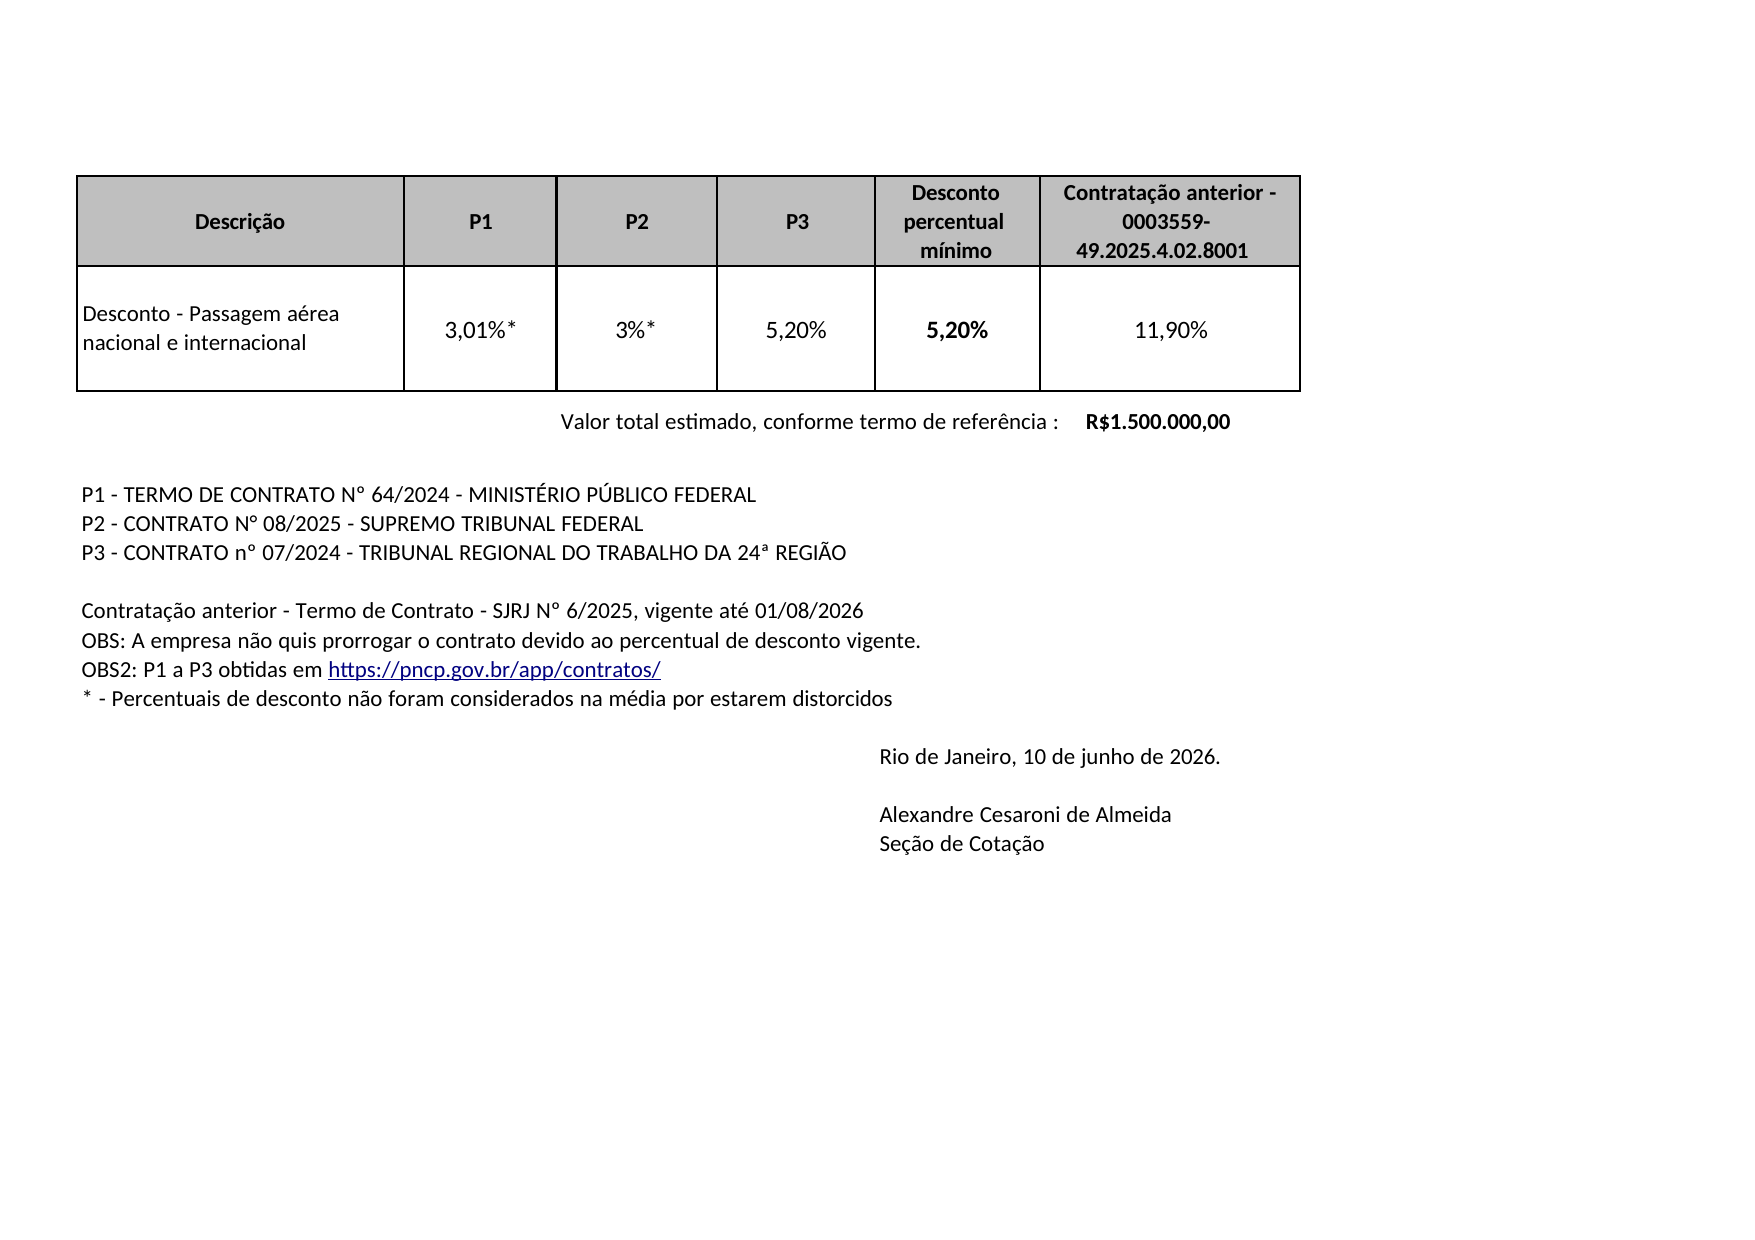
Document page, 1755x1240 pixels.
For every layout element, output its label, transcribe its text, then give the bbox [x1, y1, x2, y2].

table_cell 3%* [558, 267, 716, 389]
text Contratação anterior - Termo de Contrato - SJRJ Nº 6/2025, vigente até 01/08/2026 [81, 597, 1503, 625]
table_cell Desconto - Passagem aérea nacional e internacional [78, 267, 403, 389]
table_header Descrição [78, 177, 403, 265]
text Valor total estimado, conforme termo de referência : R$1.500.000,00 [561, 407, 1503, 435]
table_header P3 [718, 177, 874, 265]
text P1 - TERMO DE CONTRATO Nº 64/2024 - MINISTÉRIO PÚBLICO FEDERAL P2 - CONTRATO N° 08/2025 - SUPREMO TRIBUNAL FEDERAL [81, 480, 768, 537]
table_cell 11,90% [1041, 267, 1299, 389]
table_header P2 [558, 177, 716, 265]
text P3 - CONTRATO nº 07/2024 - TRIBUNAL REGIONAL DO TRABALHO DA 24ª REGIÃO [81, 538, 1503, 566]
table_cell 5,20% [718, 267, 874, 389]
table_cell 5,20% [876, 267, 1039, 389]
text Rio de Janeiro, 10 de junho de 2026. [879, 742, 1503, 770]
text * - Percentuais de desconto não foram considerados na média por estarem distorcidos [81, 684, 1503, 712]
text Alexandre Cesaroni de Almeida Seção de Cotação [879, 801, 1220, 857]
table_header Contratação anterior - 0003559- 49.2025.4.02.8001 [1041, 177, 1299, 265]
table_header Desconto percentual mínimo [876, 177, 1039, 265]
table_header P1 [405, 177, 555, 265]
text OBS: A empresa não quis prorrogar o contrato devido ao percentual de desconto vigente. OBS2: P1 a P3 obtidas em https://pncp.gov.br/app/contratos/ [81, 626, 963, 683]
table_cell 3,01%* [405, 267, 555, 389]
